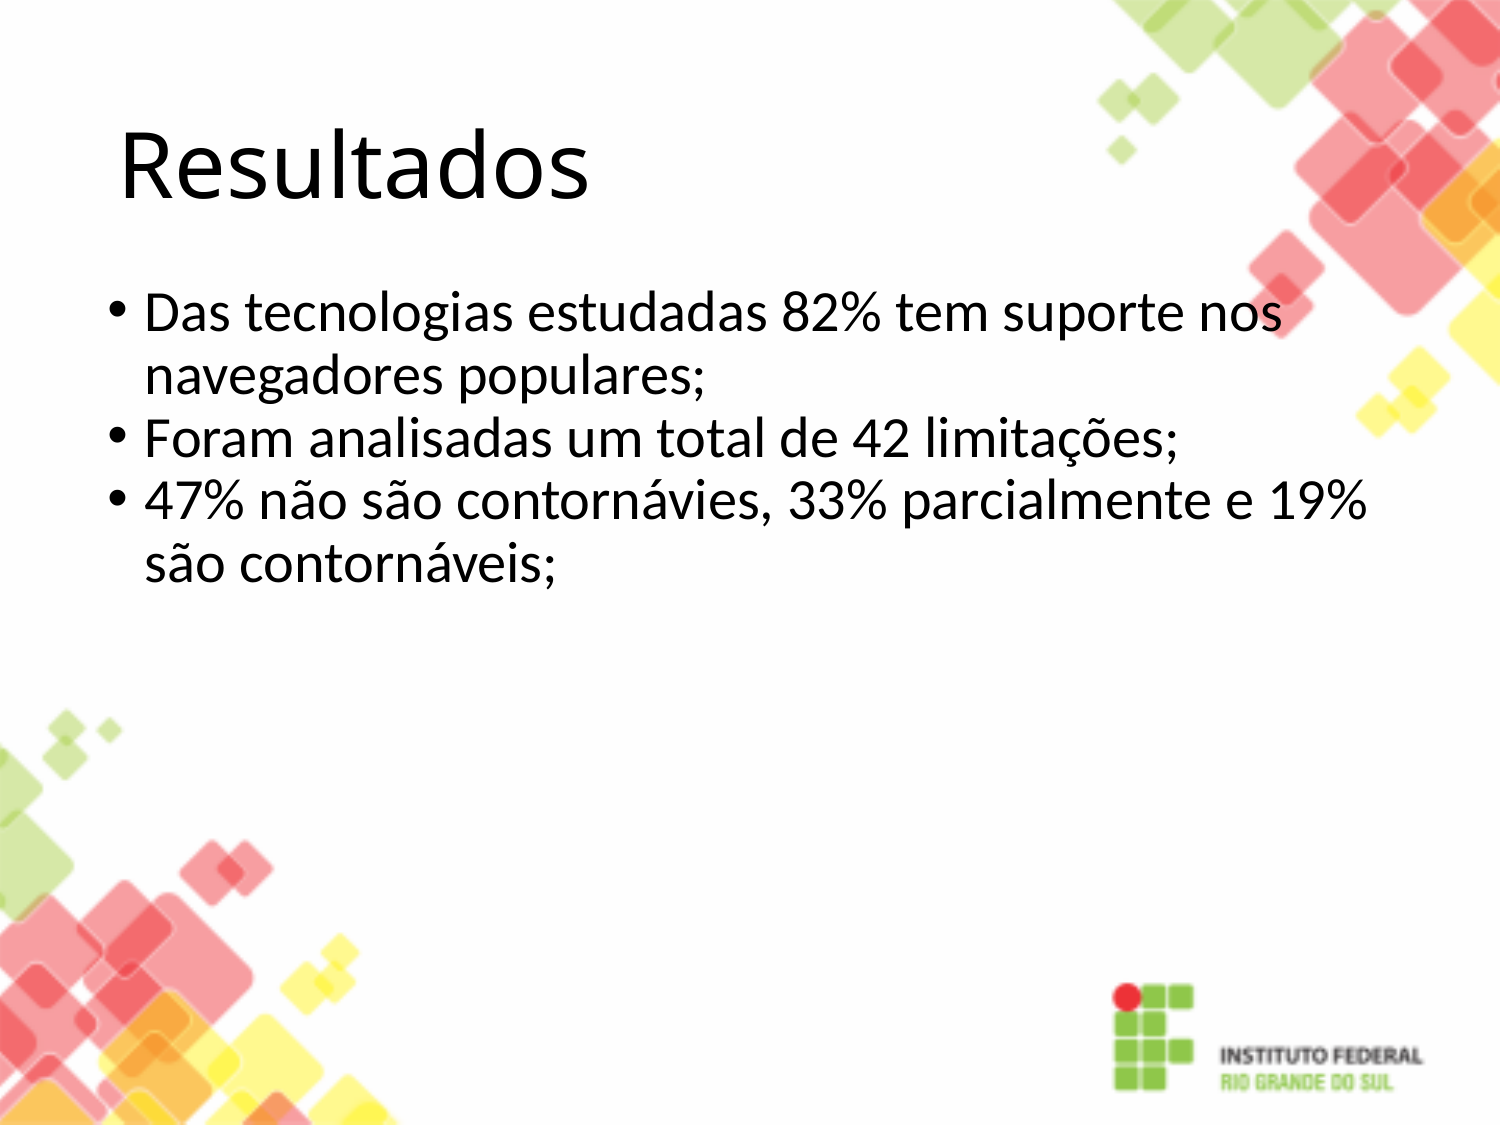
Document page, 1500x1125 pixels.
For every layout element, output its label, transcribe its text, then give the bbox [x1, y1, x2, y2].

text_box Das tecnologias estudadas 82% tem suporte nos navegadores populares; Foram analisadas um total de 42 limitações; 47% não são contornávies, 33% parcialmente e 19% são contornáveis; [92, 273, 1387, 988]
text_box Resultados [103, 59, 1397, 278]
picture [0, 0, 1500, 1125]
